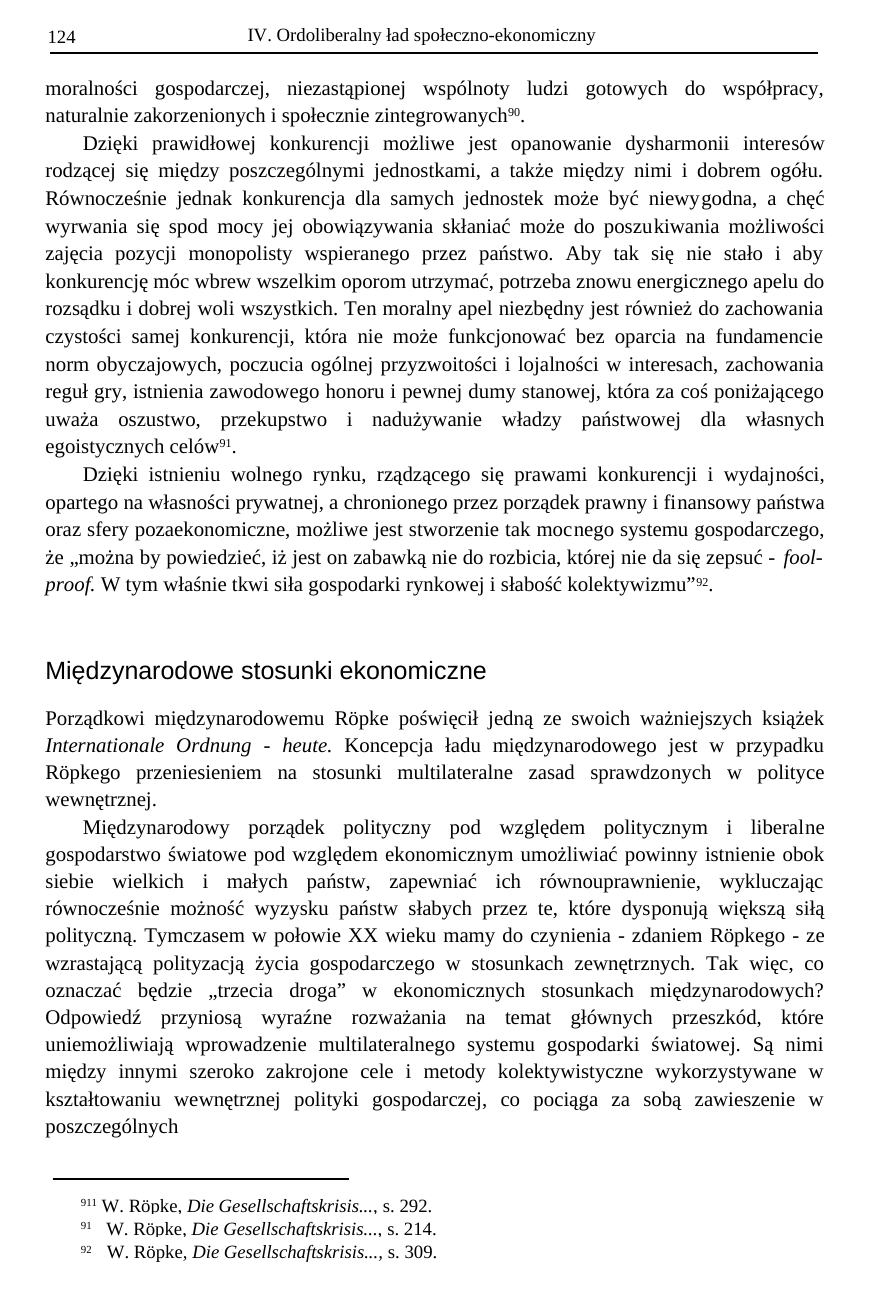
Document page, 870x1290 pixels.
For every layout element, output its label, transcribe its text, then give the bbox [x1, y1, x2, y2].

text 91 W. Röpke, Die Gesellschaftskrisis..., s. 214. [45, 1217, 824, 1237]
text 92 W. Röpke, Die Gesellschaftskrisis..., s. 309. [45, 1241, 824, 1263]
text 124 [47, 26, 80, 47]
text Dzięki prawidłowej konkurencji możliwe jest opanowanie dysharmonii intere­sów rodzącej się między poszczególnymi jednostkami, a także między nimi i dobrem ogółu. Równocześnie jednak konkurencja dla samych jednostek może być niewy­godna, a chęć wyrwania się spod mocy jej obowiązywania skłaniać może do poszu­kiwania możliwości zajęcia pozycji monopolisty wspieranego przez państwo. Aby tak się nie stało i aby konkurencję móc wbrew wszelkim oporom utrzymać, potrzeba znowu energicznego apelu do rozsądku i dobrej woli wszystkich. Ten moralny apel niezbędny jest również do zachowania czystości samej konkurencji, która nie może funkcjonować bez oparcia na fundamencie norm obyczajowych, poczucia ogólnej przyzwoitości i lojalności w interesach, zachowania reguł gry, istnienia zawodowego honoru i pewnej dumy stanowej, która za coś poniżającego uważa oszustwo, prze­kupstwo i nadużywanie władzy państwowej dla własnych egoistycznych celów91. [45, 131, 824, 458]
text IV. Ordoliberalny ład społeczno-ekonomiczny [247, 23, 619, 45]
subtitle Międzynarodowe stosunki ekonomiczne [45, 656, 824, 685]
text moralności gospodarczej, niezastąpionej wspólnoty ludzi gotowych do współpracy, naturalnie zakorzenionych i społecznie zintegrowanych90. [45, 76, 824, 127]
text Porządkowi międzynarodowemu Röpke poświęcił jedną ze swoich ważniejszych książek Internationale Ordnung - heute. Koncepcja ładu międzynarodowego jest w przypadku Röpkego przeniesieniem na stosunki multilateralne zasad sprawdzo­nych w polityce wewnętrznej. [45, 706, 824, 811]
text Dzięki istnieniu wolnego rynku, rządzącego się prawami konkurencji i wydaj­ności, opartego na własności prywatnej, a chronionego przez porządek prawny i fi­nansowy państwa oraz sfery pozaekonomiczne, możliwe jest stworzenie tak moc­nego systemu gospodarczego, że „można by powiedzieć, iż jest on zabawką nie do rozbicia, której nie da się zepsuć - fool-proof. W tym właśnie tkwi siła gospodarki rynkowej i słabość kolektywizmu”92. [45, 462, 824, 596]
text 911 W. Röpke, Die Gesellschaftskrisis..., s. 292. [45, 1194, 824, 1213]
text Międzynarodowy porządek polityczny pod względem politycznym i liberal­ne gospodarstwo światowe pod względem ekonomicznym umożliwiać powinny istnienie obok siebie wielkich i małych państw, zapewniać ich równouprawnienie, wykluczając równocześnie możność wyzysku państw słabych przez te, które dys­ponują większą siłą polityczną. Tymczasem w połowie XX wieku mamy do czy­nienia - zdaniem Röpkego - ze wzrastającą polityzacją życia gospodarcze­go w stosunkach zewnętrznych. Tak więc, co oznaczać będzie „trzecia droga” w ekonomicznych stosunkach międzynarodowych? Odpowiedź przyniosą wyraź­ne rozważania na temat głównych przeszkód, które uniemożliwiają wprowadzenie multilateralnego systemu gospodarki światowej. Są nimi między innymi szeroko zakrojone cele i metody kolektywistyczne wykorzystywane w kształtowaniu we­wnętrznej polityki gospodarczej, co pociąga za sobą zawieszenie w poszczególnych [45, 814, 824, 1138]
